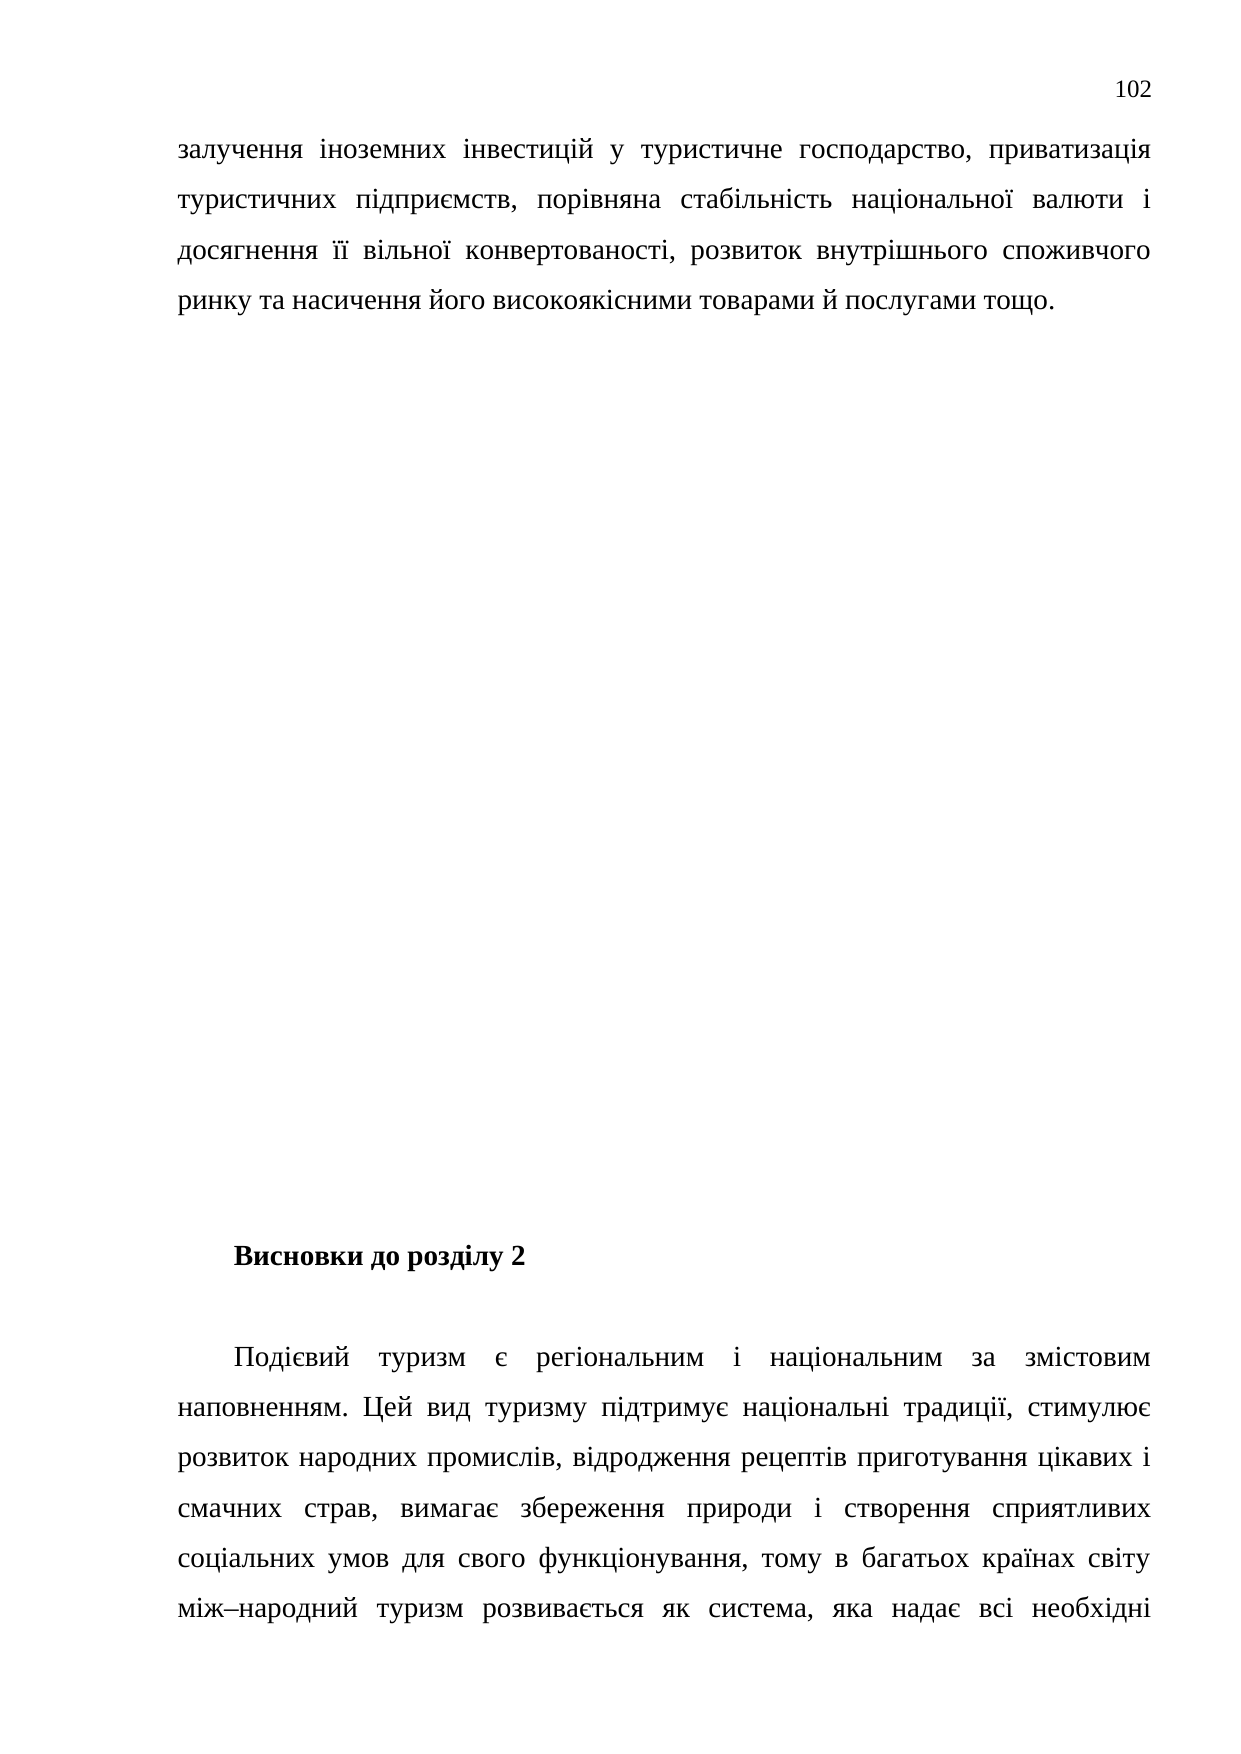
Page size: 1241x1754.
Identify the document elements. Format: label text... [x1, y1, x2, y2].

text залучення іноземних інвестицій у туристичне господарство, приватизація туристичних підприємств, порівняна стабільність національної валюти і досягнення її вільної конвертованості, розвиток внутрішнього споживчого ринку та насичення його високоякісними товарами й послугами тощо. [177, 131, 1152, 316]
text Висновки до розділу 2 [177, 1238, 1152, 1272]
text Подієвий туризм є регіональним і національним за змістовим наповненням. Цей вид туризму підтримує національні традиції, стимулює розвиток народних промислів, відродження рецептів приготування цікавих і смачних страв, вимагає збереження природи і створення сприятливих соціальних умов для свого функціонування, тому в багатьох країнах світу між–народний туризм розвивається як система, яка надає всі необхідні [177, 1339, 1152, 1624]
